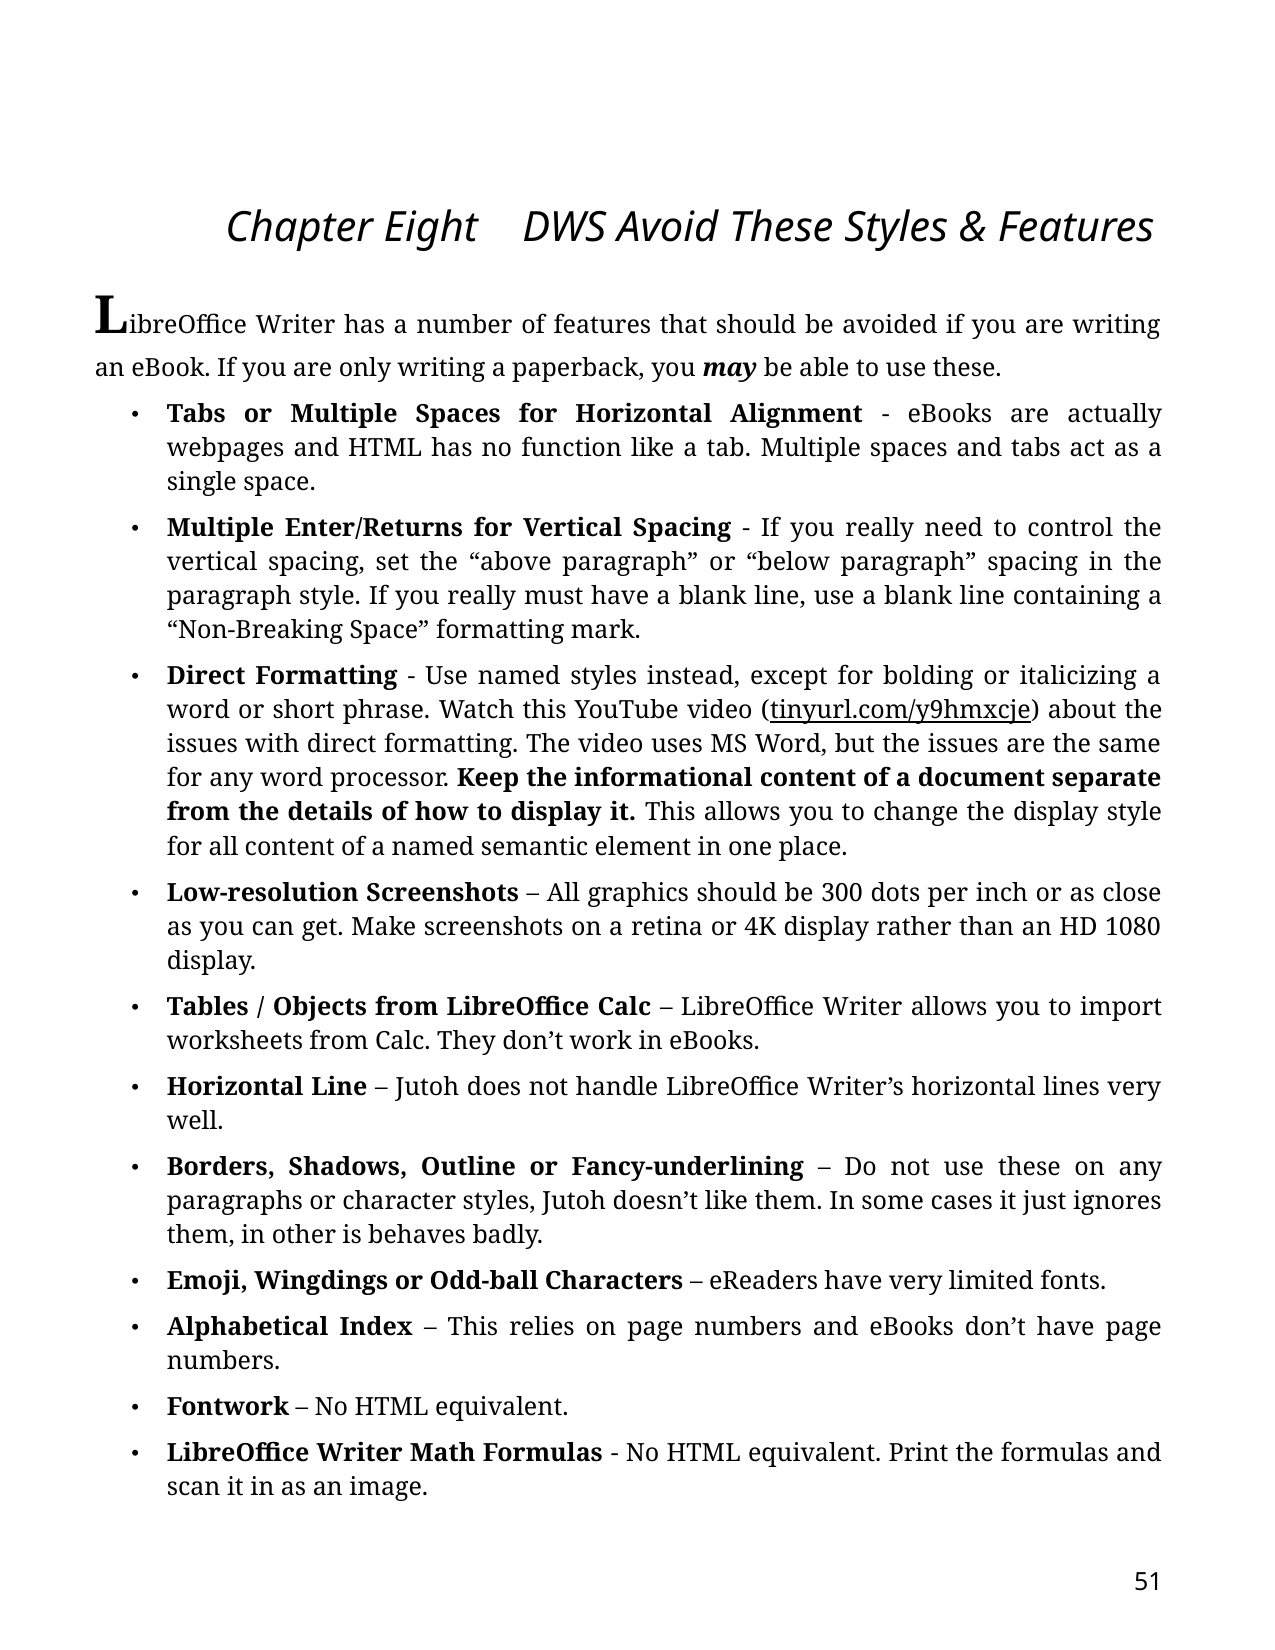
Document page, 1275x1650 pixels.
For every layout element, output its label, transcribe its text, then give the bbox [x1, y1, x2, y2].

list Emoji, Wingdings or Odd-ball Characters – eReaders have very limited fonts. [131, 1263, 1162, 1297]
list Low-resolution Screenshots – All graphics should be 300 dots per inch or as close as you can get. Make screenshots on a retina or 4K display rather than an HD 1080 display. [131, 874, 1162, 976]
list Fontwork – No HTML equivalent. [131, 1389, 1162, 1423]
list Tables / Objects from LibreOffice Calc – LibreOffice Writer allows you to import worksheets from Calc. They don’t work in eBooks. [131, 988, 1162, 1056]
list Multiple Enter/Returns for Vertical Spacing - If you really need to control the vertical spacing, set the “above paragraph” or “below paragraph” spacing in the paragraph style. If you really must have a blank line, use a blank line containing a “Non-Breaking Space” formatting mark. [131, 509, 1162, 646]
list Direct Formatting - Use named styles instead, except for bolding or italicizing a word or short phrase. Watch this YouTube video (tinyurl.com/y9hmxcje) about the issues with direct formatting. The video uses MS Word, but the issues are the same for any word processor. Keep the informational content of a document separate from the details of how to display it. This allows you to change the display style for all content of a named semantic element in one place. [131, 658, 1162, 862]
list Horizontal Line – Jutoh does not handle LibreOffice Writer’s horizontal lines very well. [131, 1068, 1162, 1137]
list LibreOffice Writer Math Formulas - No HTML equivalent. Print the formulas and scan it in as an image. [131, 1435, 1162, 1503]
text LibreOffice Writer has a number of features that should be avoided if you are writing an eBook. If you are only writing a paperback, you may be able to use these. [94, 278, 1162, 383]
list Alphabetical Index – This relies on page numbers and eBooks don’t have page numbers. [131, 1309, 1162, 1377]
list Borders, Shadows, Outline or Fancy-underlining – Do not use these on any paragraphs or character styles, Jutoh doesn’t like them. In some cases it just ignores them, in other is behaves badly. [131, 1148, 1162, 1251]
subtitle DWS Avoid These Styles & Features [94, 194, 1162, 257]
list Tabs or Multiple Spaces for Horizontal Alignment - eBooks are actually webpages and HTML has no function like a tab. Multiple spaces and tabs act as a single space. [131, 395, 1162, 498]
